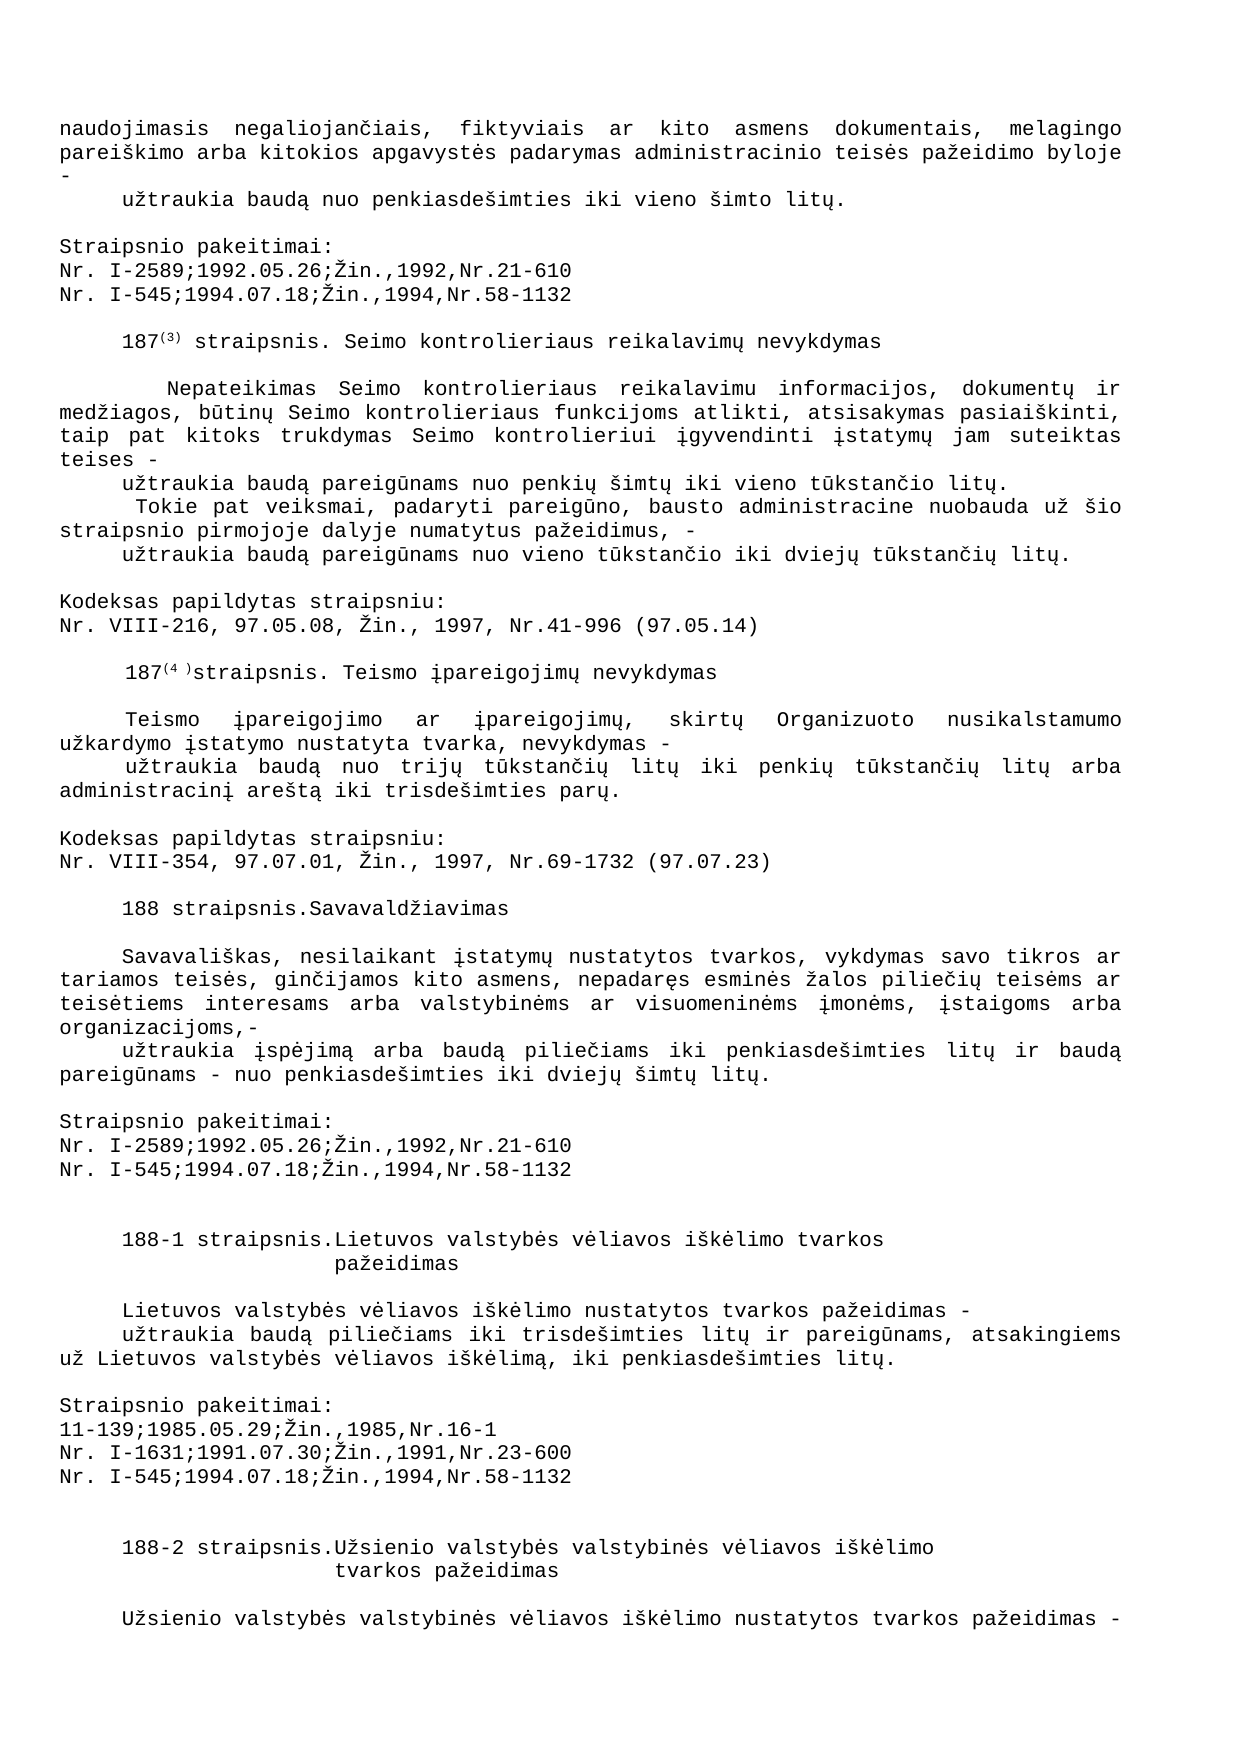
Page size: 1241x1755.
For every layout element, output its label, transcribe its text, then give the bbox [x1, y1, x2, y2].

text 188-2 straipsnis.Užsienio valstybės valstybinės vėliavos iškėlimo [59, 1537, 1122, 1561]
text Nr. I-545;1994.07.18;Žin.,1994,Nr.58-1132 [59, 1466, 1122, 1489]
text Lietuvos valstybės vėliavos iškėlimo nustatytos tvarkos pažeidimas - [59, 1300, 1122, 1324]
text Nr. I-545;1994.07.18;Žin.,1994,Nr.58-1132 [59, 1158, 1122, 1182]
text užtraukia baudą pareigūnams nuo penkių šimtų iki vieno tūkstančio litų. [59, 473, 1122, 496]
text Kodeksas papildytas straipsniu: [59, 827, 1122, 851]
text Nr. I-545;1994.07.18;Žin.,1994,Nr.58-1132 [59, 284, 1122, 307]
text Straipsnio pakeitimai: [59, 1111, 1122, 1135]
text 187(3) straipsnis. Seimo kontrolieriaus reikalavimų nevykdymas [59, 331, 1122, 354]
text Nr. VIII-354, 97.07.01, Žin., 1997, Nr.69-1732 (97.07.23) [59, 851, 1122, 875]
text Teismo įpareigojimo ar įpareigojimų, skirtų Organizuoto nusikalstamumo užkardymo įstatymo nustatyta tvarka, nevykdymas - [59, 709, 1122, 757]
text Kodeksas papildytas straipsniu: [59, 591, 1122, 615]
text Nr. I-2589;1992.05.26;Žin.,1992,Nr.21-610 [59, 260, 1122, 284]
text tvarkos pažeidimas [59, 1561, 1122, 1584]
text Straipsnio pakeitimai: [59, 1395, 1122, 1419]
text Nr. I-1631;1991.07.30;Žin.,1991,Nr.23-600 [59, 1442, 1122, 1466]
text Tokie pat veiksmai, padaryti pareigūno, bausto administracine nuobauda už šio straipsnio pirmojoje dalyje numatytus pažeidimus, - [59, 496, 1122, 544]
text Nepateikimas Seimo kontrolieriaus reikalavimu informacijos, dokumentų ir medžiagos, būtinų Seimo kontrolieriaus funkcijoms atlikti, atsisakymas pasiaiškinti, taip pat kitoks trukdymas Seimo kontrolieriui įgyvendinti įstatymų jam suteiktas teises - [59, 378, 1122, 473]
text Savavališkas, nesilaikant įstatymų nustatytos tvarkos, vykdymas savo tikros ar tariamos teisės, ginčijamos kito asmens, nepadaręs esminės žalos piliečių teisėms ar teisėtiems interesams arba valstybinėms ar visuomeninėms įmonėms, įstaigoms arba organizacijoms,- [59, 946, 1122, 1040]
text Nr. I-2589;1992.05.26;Žin.,1992,Nr.21-610 [59, 1135, 1122, 1158]
text pažeidimas [59, 1253, 1122, 1277]
text Užsienio valstybės valstybinės vėliavos iškėlimo nustatytos tvarkos pažeidimas - [59, 1608, 1122, 1631]
text Straipsnio pakeitimai: [59, 236, 1122, 260]
text užtraukia baudą piliečiams iki trisdešimties litų ir pareigūnams, atsakingiems už Lietuvos valstybės vėliavos iškėlimą, iki penkiasdešimties litų. [59, 1324, 1122, 1371]
text naudojimasis negaliojančiais, fiktyviais ar kito asmens dokumentais, melagingo pareiškimo arba kitokios apgavystės padarymas administracinio teisės pažeidimo byloje - [59, 118, 1122, 189]
text 188-1 straipsnis.Lietuvos valstybės vėliavos iškėlimo tvarkos [59, 1229, 1122, 1253]
text 188 straipsnis.Savavaldžiavimas [59, 898, 1122, 922]
text 187(4 )straipsnis. Teismo įpareigojimų nevykdymas [59, 662, 1122, 686]
text Nr. VIII-216, 97.05.08, Žin., 1997, Nr.41-996 (97.05.14) [59, 615, 1122, 638]
text užtraukia baudą pareigūnams nuo vieno tūkstančio iki dviejų tūkstančių litų. [59, 544, 1122, 567]
text užtraukia baudą nuo penkiasdešimties iki vieno šimto litų. [59, 189, 1122, 213]
text užtraukia baudą nuo trijų tūkstančių litų iki penkių tūkstančių litų arba administracinį areštą iki trisdešimties parų. [59, 757, 1122, 804]
text užtraukia įspėjimą arba baudą piliečiams iki penkiasdešimties litų ir baudą pareigūnams - nuo penkiasdešimties iki dviejų šimtų litų. [59, 1040, 1122, 1088]
text 11-139;1985.05.29;Žin.,1985,Nr.16-1 [59, 1419, 1122, 1442]
